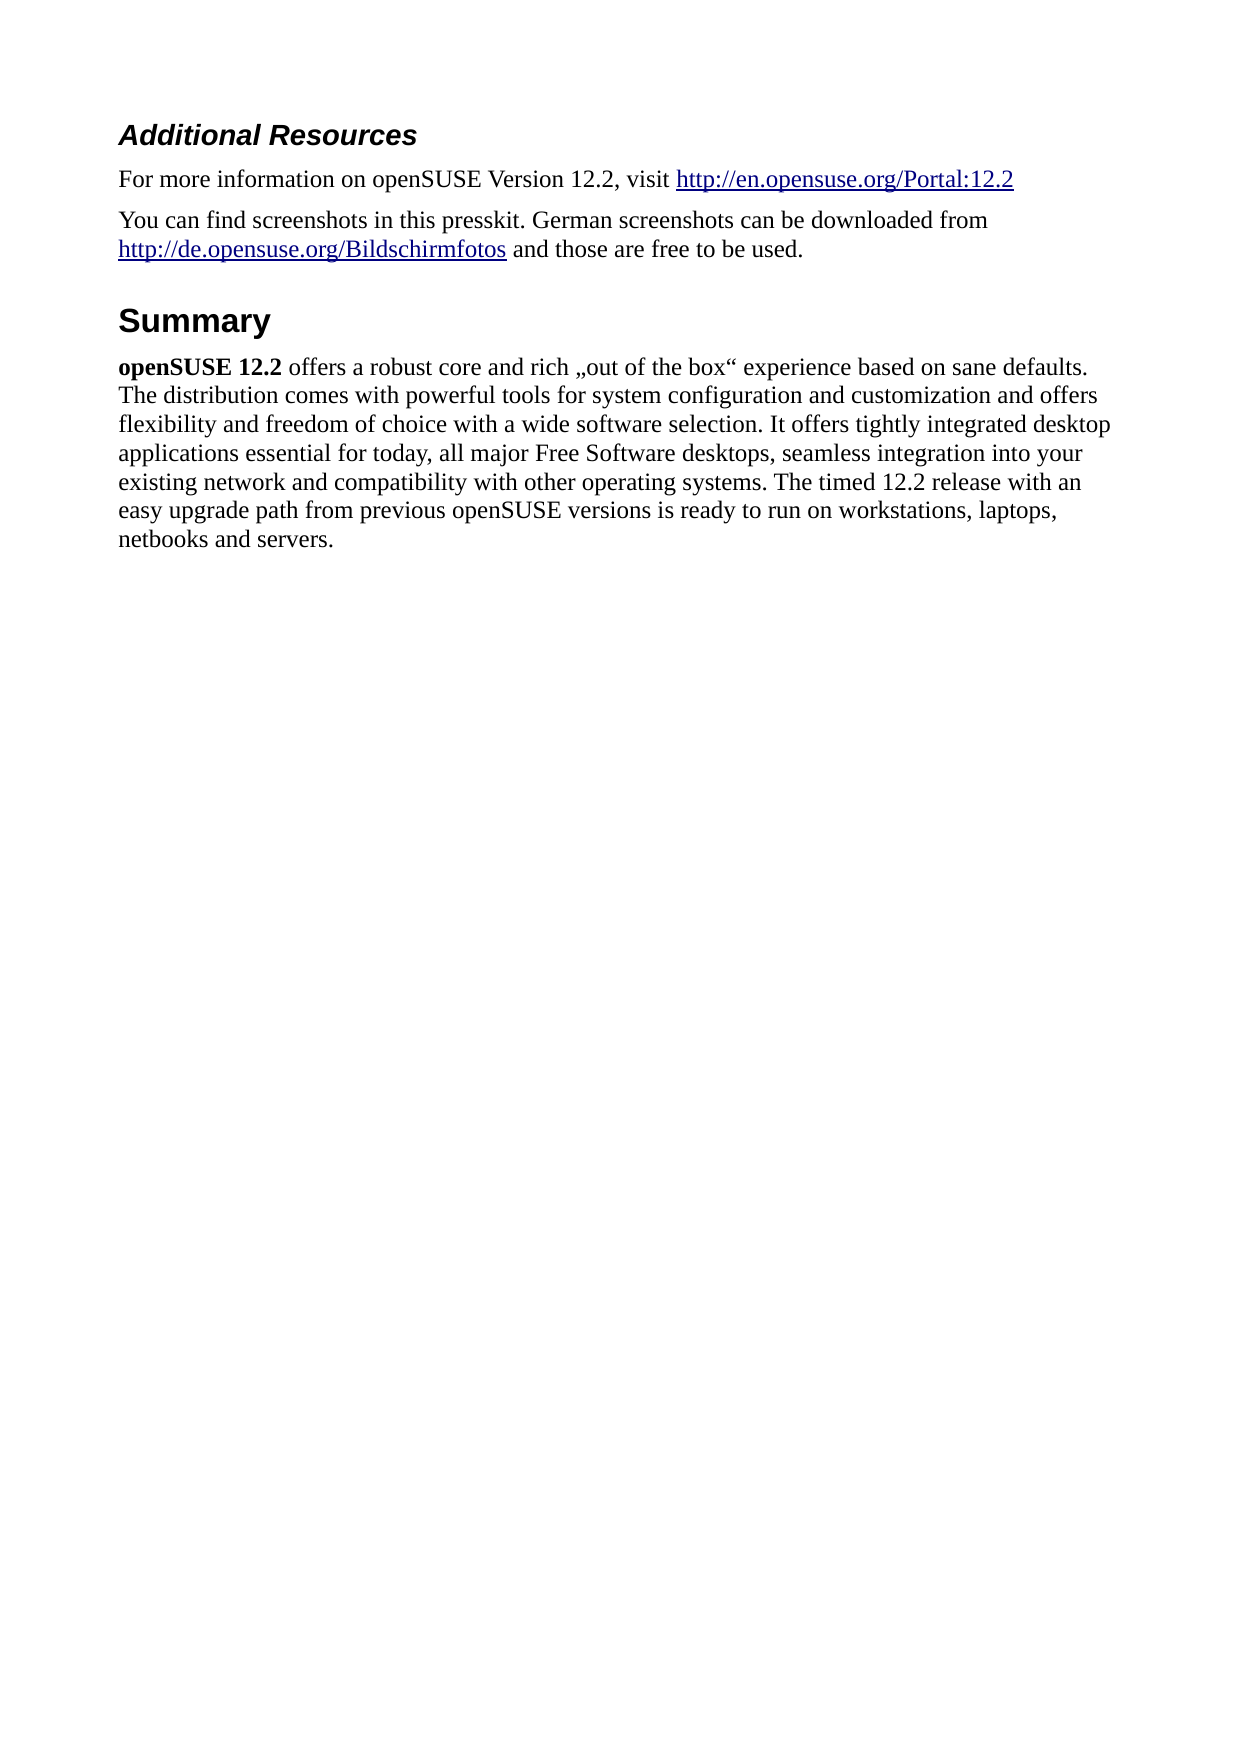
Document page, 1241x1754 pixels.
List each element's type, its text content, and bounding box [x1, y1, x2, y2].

subtitle Additional Resources [118, 118, 1122, 152]
subtitle Summary [118, 300, 1122, 339]
text openSUSE 12.2 offers a robust core and rich „out of the box“ experience based on sane defaults. The distribution comes with powerful tools for system configuration and customization and offers flexibility and freedom of choice with a wide software selection. It offers tightly integrated desktop applications essential for today, all major Free Software desktops, seamless integration into your existing network and compatibility with other operating systems. The timed 12.2 release with an easy upgrade path from previous openSUSE versions is ready to run on workstations, laptops, netbooks and servers. [118, 352, 1122, 553]
text You can find screenshots in this presskit. German screenshots can be downloaded from http://de.opensuse.org/Bildschirmfotos and those are free to be used. [118, 205, 1122, 263]
text For more information on openSUSE Version 12.2, visit http://en.opensuse.org/Portal:12.2 [118, 164, 1122, 193]
